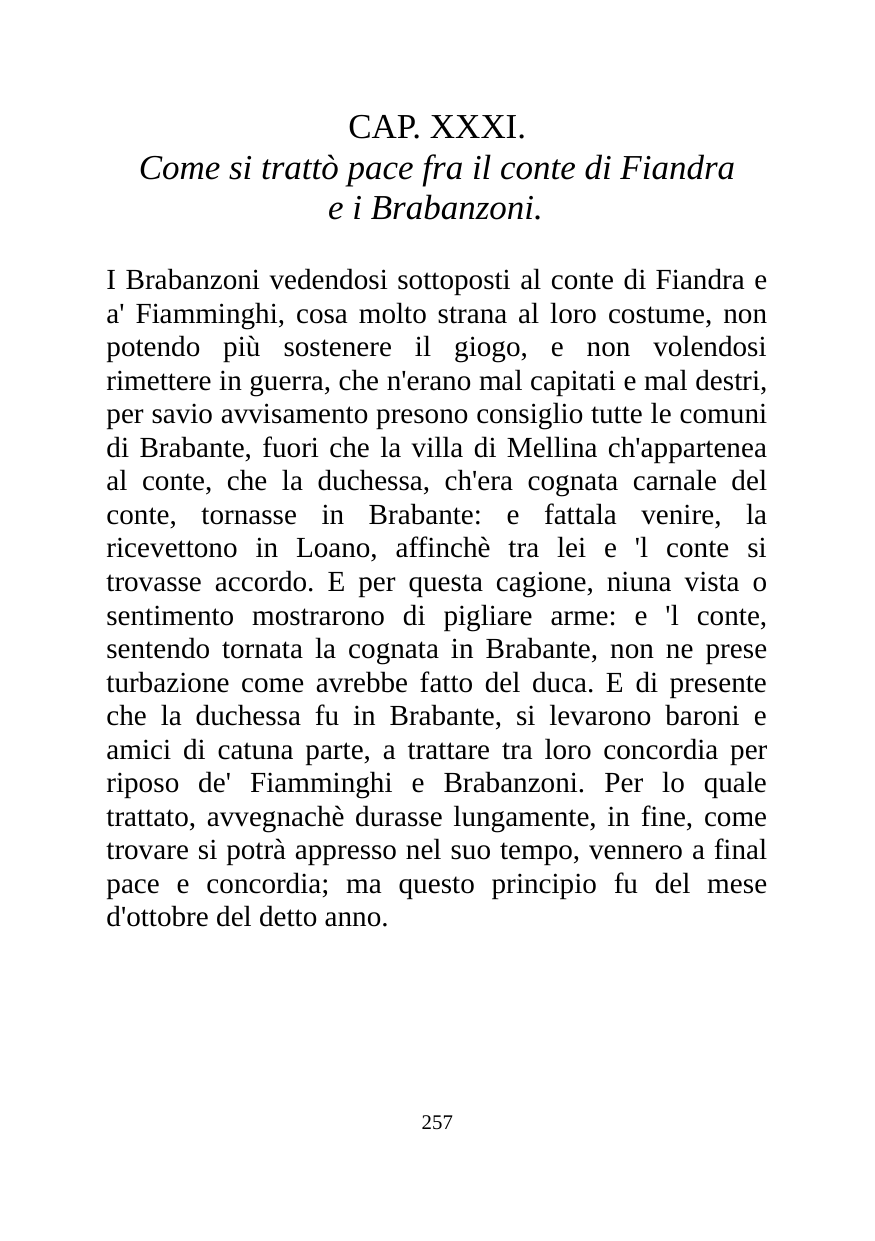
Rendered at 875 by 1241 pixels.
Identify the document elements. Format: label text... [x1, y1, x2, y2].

subtitle CAP. XXXI. Come si trattò pace fra il conte di Fiandra e i Brabanzoni. [106, 106, 768, 227]
text I Brabanzoni vedendosi sottoposti al conte di Fiandra e a' Fiamminghi, cosa molto strana al loro costume, non potendo più sostenere il giogo, e non volendosi rimettere in guerra, che n'erano mal capitati e mal destri, per savio avvisamento presono consiglio tutte le comuni di Brabante, fuori che la villa di Mellina ch'appartenea al conte, che la duchessa, ch'era cognata carnale del conte, tornasse in Brabante: e fattala venire, la ricevettono in Loano, affinchè tra lei e 'l conte si trovasse accordo. E per questa cagione, niuna vista o sentimento mostrarono di pigliare arme: e 'l conte, sentendo tornata la cognata in Brabante, non ne prese turbazione come avrebbe fatto del duca. E di presente che la duchessa fu in Brabante, si levarono baroni e amici di catuna parte, a trattare tra loro concordia per riposo de' Fiamminghi e Brabanzoni. Per lo quale trattato, avvegnachè durasse lungamente, in fine, come trovare si potrà appresso nel suo tempo, vennero a final pace e concordia; ma questo principio fu del mese d'ottobre del detto anno. [106, 262, 768, 933]
